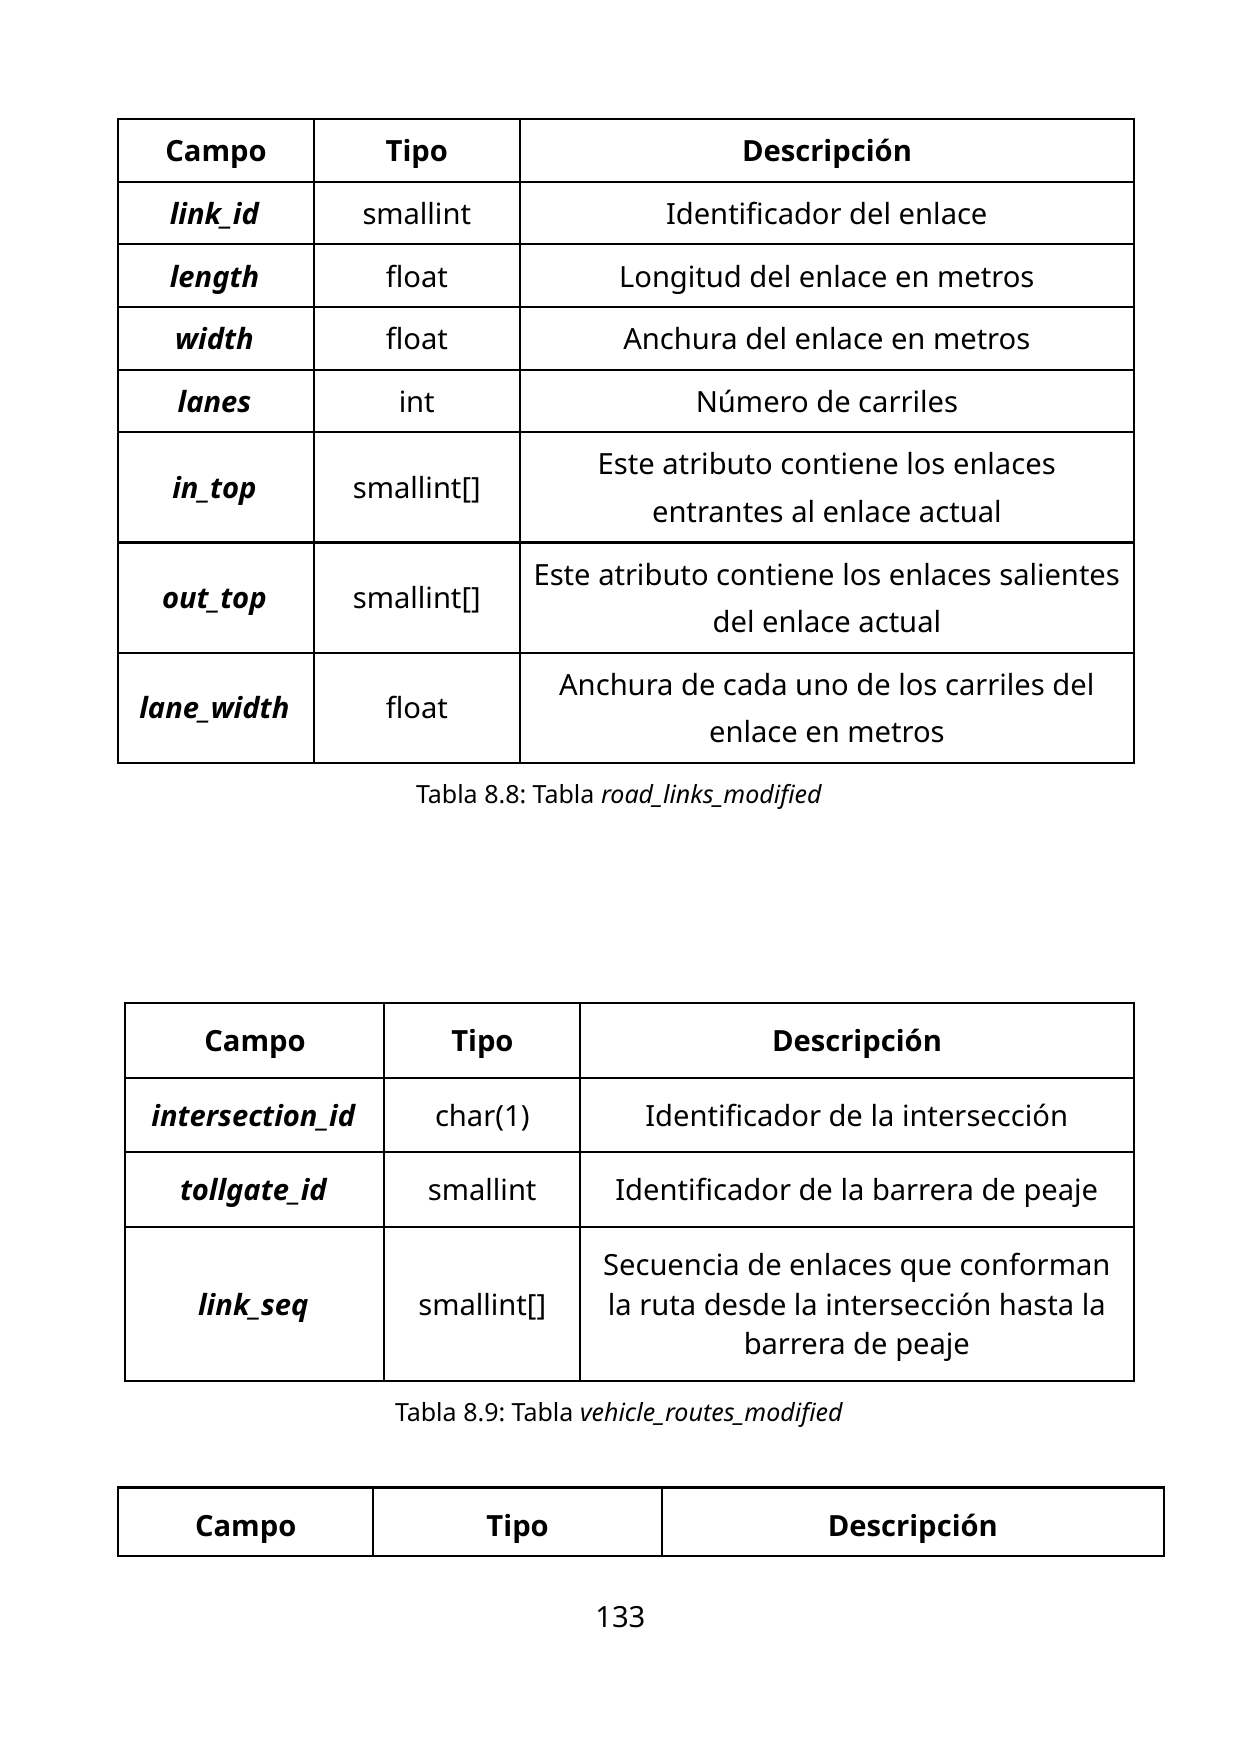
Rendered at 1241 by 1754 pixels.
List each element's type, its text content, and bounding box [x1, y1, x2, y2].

table_header Campo [126, 1004, 383, 1077]
table_header Descripción [581, 1004, 1133, 1077]
table_cell length [119, 245, 313, 306]
table_cell link_seq [126, 1228, 383, 1379]
table_cell Identificador del enlace [521, 183, 1133, 243]
table_cell Este atributo contiene los enlaces entrantes al enlace actual [521, 433, 1133, 541]
table_header Tipo [315, 120, 519, 181]
table_cell smallint[] [315, 544, 519, 652]
table_cell width [119, 308, 313, 368]
table_cell Identificador de la barrera de peaje [581, 1153, 1133, 1226]
table_cell link_id [119, 183, 313, 243]
table_cell Anchura del enlace en metros [521, 308, 1133, 368]
table_header Campo [119, 120, 313, 181]
table_cell lanes [119, 371, 313, 431]
table_cell intersection_id [126, 1079, 383, 1151]
table_cell smallint [315, 183, 519, 243]
table_cell float [315, 245, 519, 306]
table_header Campo [119, 1489, 372, 1555]
table_cell char(1) [385, 1079, 579, 1151]
table_cell Anchura de cada uno de los carriles del enlace en metros [521, 654, 1133, 762]
table_cell smallint[] [385, 1228, 579, 1379]
table_cell Longitud del enlace en metros [521, 245, 1133, 306]
table_cell float [315, 308, 519, 368]
table_header Descripción [521, 120, 1133, 181]
table_cell smallint [385, 1153, 579, 1226]
text Tabla 8.8: Tabla road_links_modified [118, 776, 1122, 810]
table_cell lane_width [119, 654, 313, 762]
table_cell tollgate_id [126, 1153, 383, 1226]
table_cell in_top [119, 433, 313, 541]
table_cell Identificador de la intersección [581, 1079, 1133, 1151]
table_cell Este atributo contiene los enlaces salientes del enlace actual [521, 544, 1133, 652]
table_cell smallint[] [315, 433, 519, 541]
table_header Tipo [385, 1004, 579, 1077]
table_cell Secuencia de enlaces que conforman la ruta desde la intersección hasta la barrera de peaje [581, 1228, 1133, 1379]
text Tabla 8.9: Tabla vehicle_routes_modified [118, 1394, 1122, 1428]
table_cell Número de carriles [521, 371, 1133, 431]
table_cell float [315, 654, 519, 762]
table_header Descripción [663, 1489, 1163, 1555]
table_header Tipo [374, 1489, 661, 1555]
table_cell out_top [119, 544, 313, 652]
table_cell int [315, 371, 519, 431]
